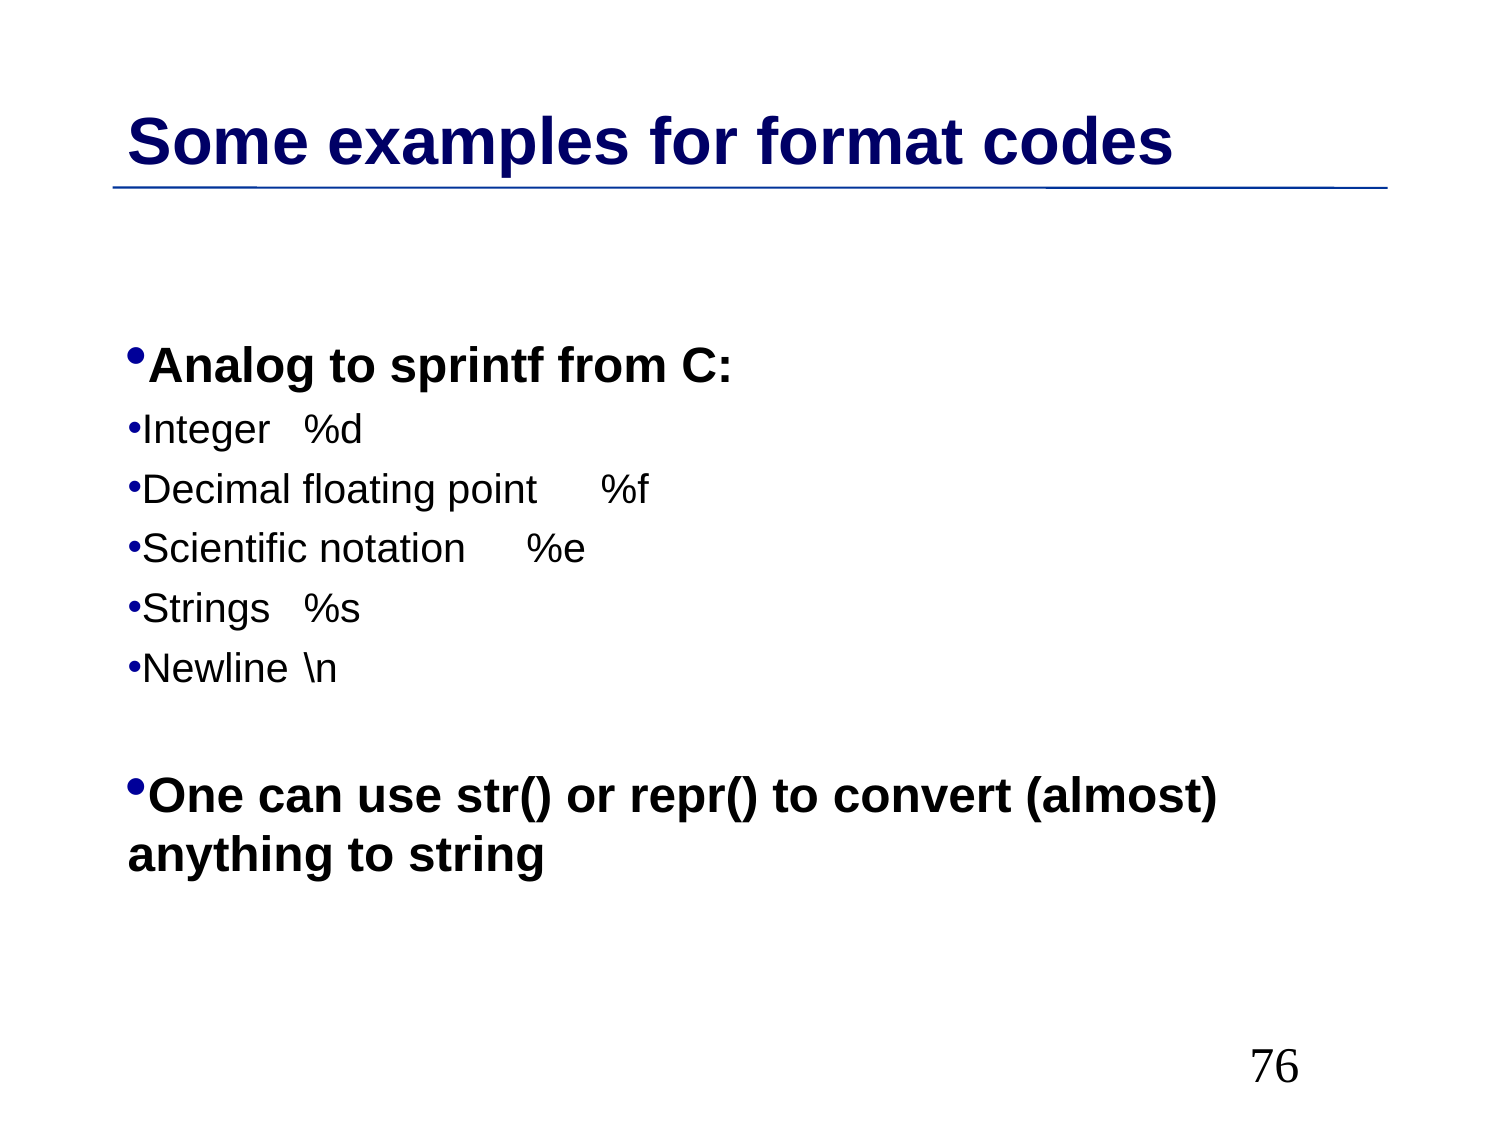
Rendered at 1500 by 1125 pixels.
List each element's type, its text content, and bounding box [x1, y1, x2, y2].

text_box [1074, 994, 1387, 1125]
title Some examples for format codes [112, 89, 1388, 185]
list Analog to sprintf from C: Integer %d Decimal floating point %f Scientific notation %e Strings %s Newline \n One can use str() or repr() to convert (almost) anything to string [112, 324, 1401, 896]
